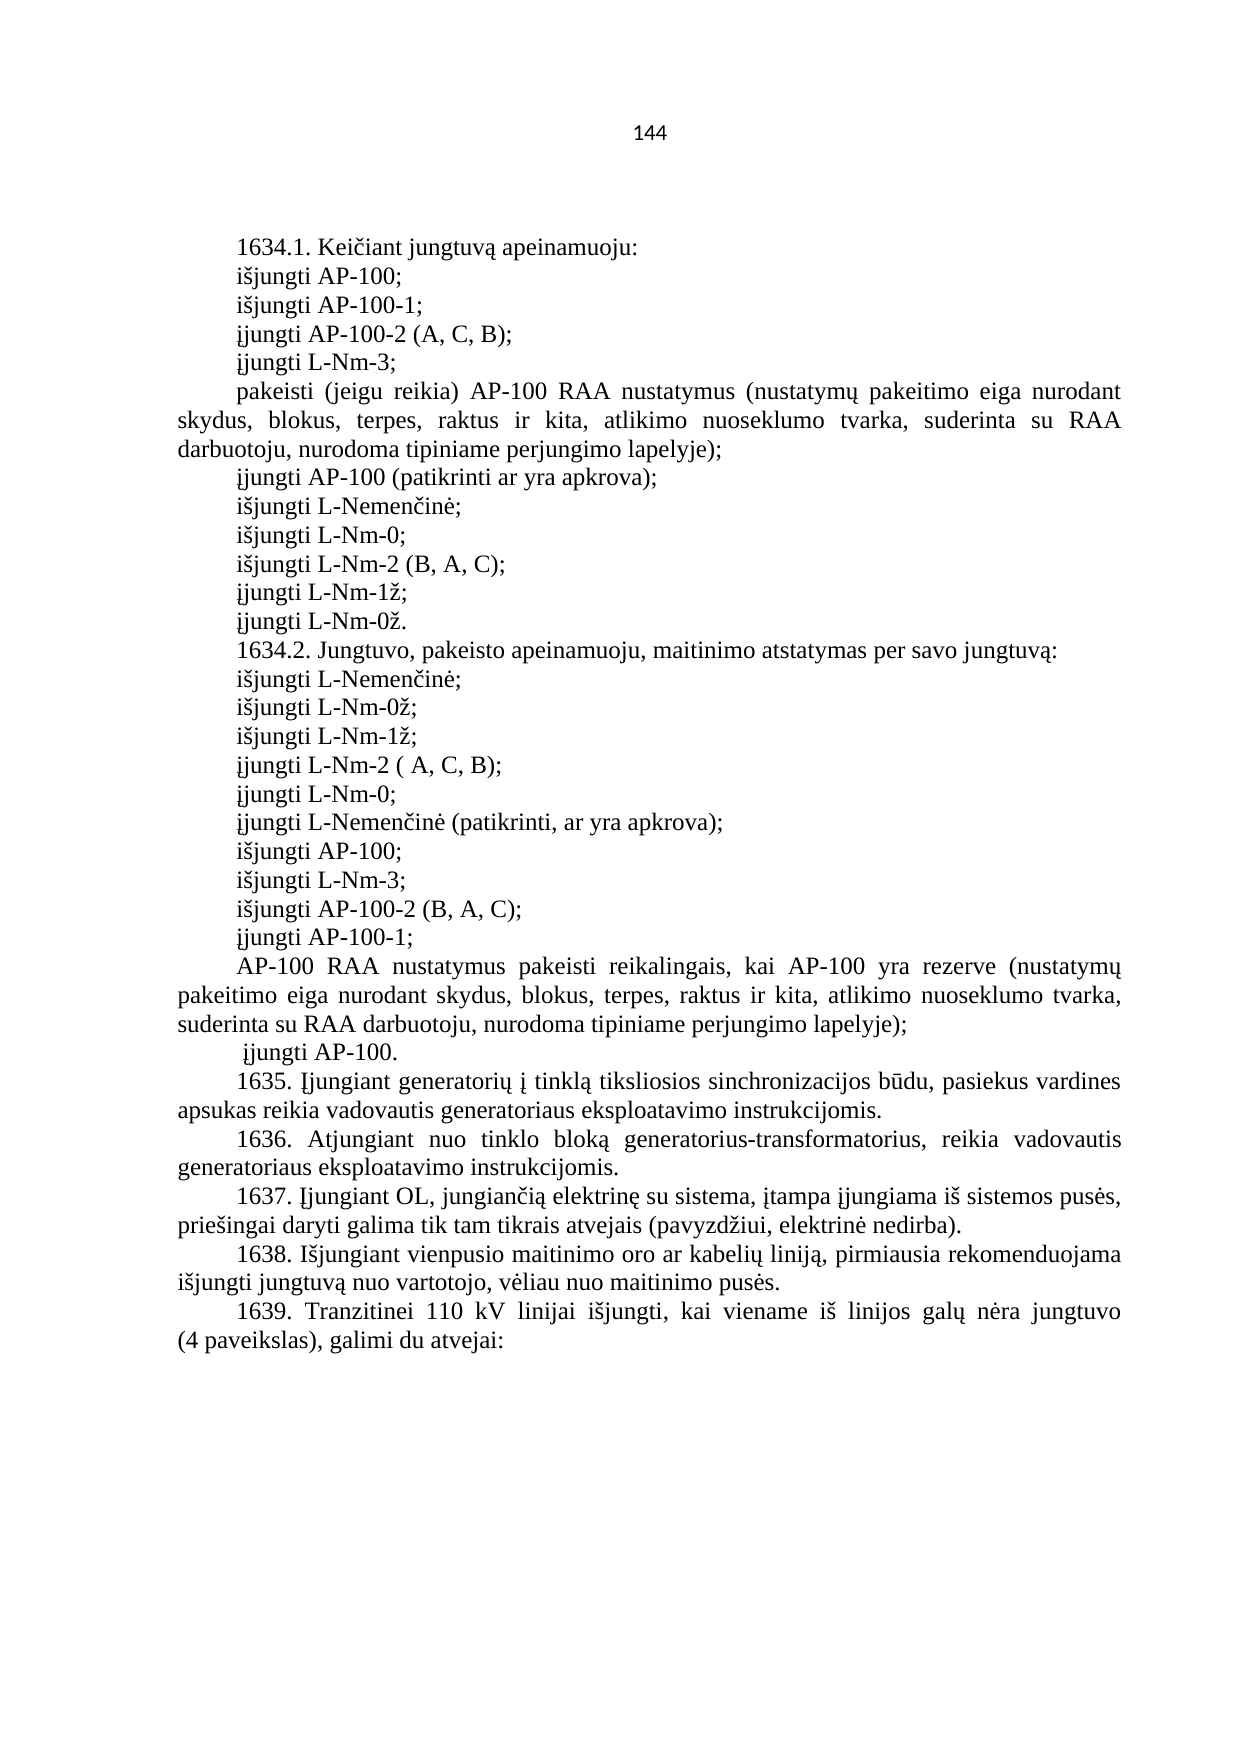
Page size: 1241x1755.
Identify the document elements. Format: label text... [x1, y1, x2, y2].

text išjungti L-Nm-1ž; [177, 721, 1122, 750]
text 1638. Išjungiant vienpusio maitinimo oro ar kabelių liniją, pirmiausia rekomenduojama išjungti jungtuvą nuo vartotojo, vėliau nuo maitinimo pusės. [177, 1239, 1122, 1296]
text 1636. Atjungiant nuo tinklo bloką generatorius-transformatorius, reikia vadovautis generatoriaus eksploatavimo instrukcijomis. [177, 1124, 1122, 1181]
text įjungti AP-100-2 (A, C, B); [177, 319, 1122, 347]
text 1635. Įjungiant generatorių į tinklą tiksliosios sinchronizacijos būdu, pasiekus vardines apsukas reikia vadovautis generatoriaus eksploatavimo instrukcijomis. [177, 1066, 1122, 1124]
text išjungti L-Nm-3; [177, 865, 1122, 894]
text 1634.1. Keičiant jungtuvą apeinamuoju: [177, 232, 1122, 261]
text išjungti AP-100-2 (B, A, C); [177, 894, 1122, 922]
text išjungti L-Nm-0; [177, 520, 1122, 549]
text pakeisti (jeigu reikia) AP-100 RAA nustatymus (nustatymų pakeitimo eiga nurodant skydus, blokus, terpes, raktus ir kita, atlikimo nuoseklumo tvarka, suderinta su RAA darbuotoju, nurodoma tipiniame perjungimo lapelyje); [177, 376, 1122, 462]
text įjungti L-Nm-0ž. [177, 606, 1122, 635]
text 1634.2. Jungtuvo, pakeisto apeinamuoju, maitinimo atstatymas per savo jungtuvą: [177, 635, 1122, 664]
text išjungti AP-100-1; [177, 290, 1122, 319]
text įjungti L-Nm-1ž; [177, 577, 1122, 606]
text įjungti L-Nm-0; [177, 779, 1122, 807]
text 1639. Tranzitinei 110 kV linijai išjungti, kai viename iš linijos galų nėra jungtuvo (4 paveikslas), galimi du atvejai: [177, 1296, 1122, 1354]
text įjungti AP-100. [177, 1037, 1122, 1066]
text išjungti AP-100; [177, 261, 1122, 290]
text įjungti AP-100-1; [177, 922, 1122, 951]
text išjungti L-Nm-2 (B, A, C); [177, 549, 1122, 577]
text įjungti AP-100 (patikrinti ar yra apkrova); [177, 462, 1122, 491]
text įjungti L-Nm-3; [177, 347, 1122, 376]
text 1637. Įjungiant OL, jungiančią elektrinę su sistema, įtampa įjungiama iš sistemos pusės, priešingai daryti galima tik tam tikrais atvejais (pavyzdžiui, elektrinė nedirba). [177, 1181, 1122, 1239]
text įjungti L-Nm-2 ( A, C, B); [177, 750, 1122, 779]
text įjungti L-Nemenčinė (patikrinti, ar yra apkrova); [177, 807, 1122, 836]
text išjungti L-Nemenčinė; [177, 664, 1122, 692]
text išjungti AP-100; [177, 836, 1122, 865]
text AP-100 RAA nustatymus pakeisti reikalingais, kai AP-100 yra rezerve (nustatymų pakeitimo eiga nurodant skydus, blokus, terpes, raktus ir kita, atlikimo nuoseklumo tvarka, suderinta su RAA darbuotoju, nurodoma tipiniame perjungimo lapelyje); [177, 951, 1122, 1037]
text išjungti L-Nm-0ž; [177, 692, 1122, 721]
text išjungti L-Nemenčinė; [177, 491, 1122, 520]
